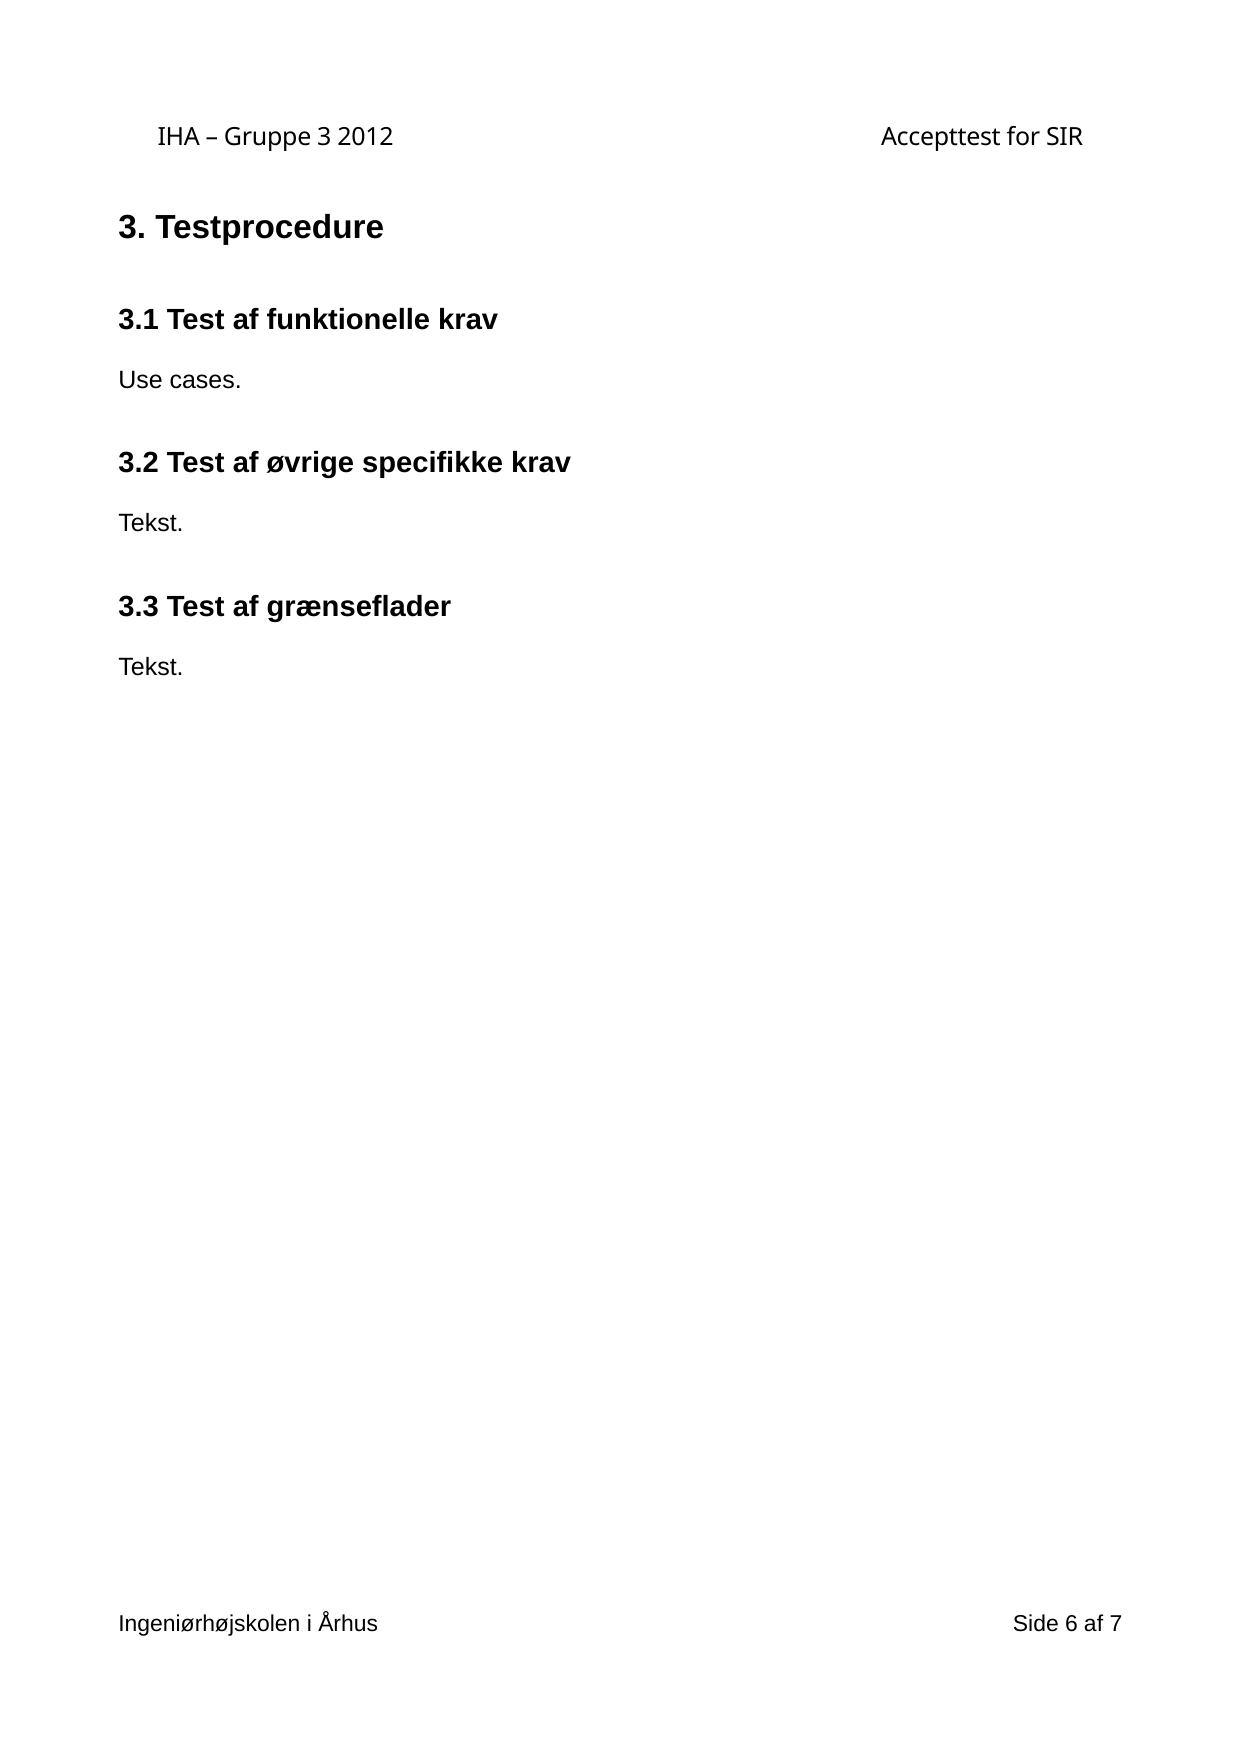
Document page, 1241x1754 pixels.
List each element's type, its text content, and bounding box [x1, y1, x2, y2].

text Use cases. [118, 364, 1122, 393]
text Tekst. [118, 508, 1122, 537]
subtitle 3. Testprocedure [118, 207, 1122, 245]
text Tekst. [118, 651, 1122, 680]
subtitle 3.3 Test af grænseflader [118, 589, 1122, 622]
subtitle 3.2 Test af øvrige specifikke krav [118, 445, 1122, 479]
subtitle 3.1 Test af funktionelle krav [118, 302, 1122, 335]
